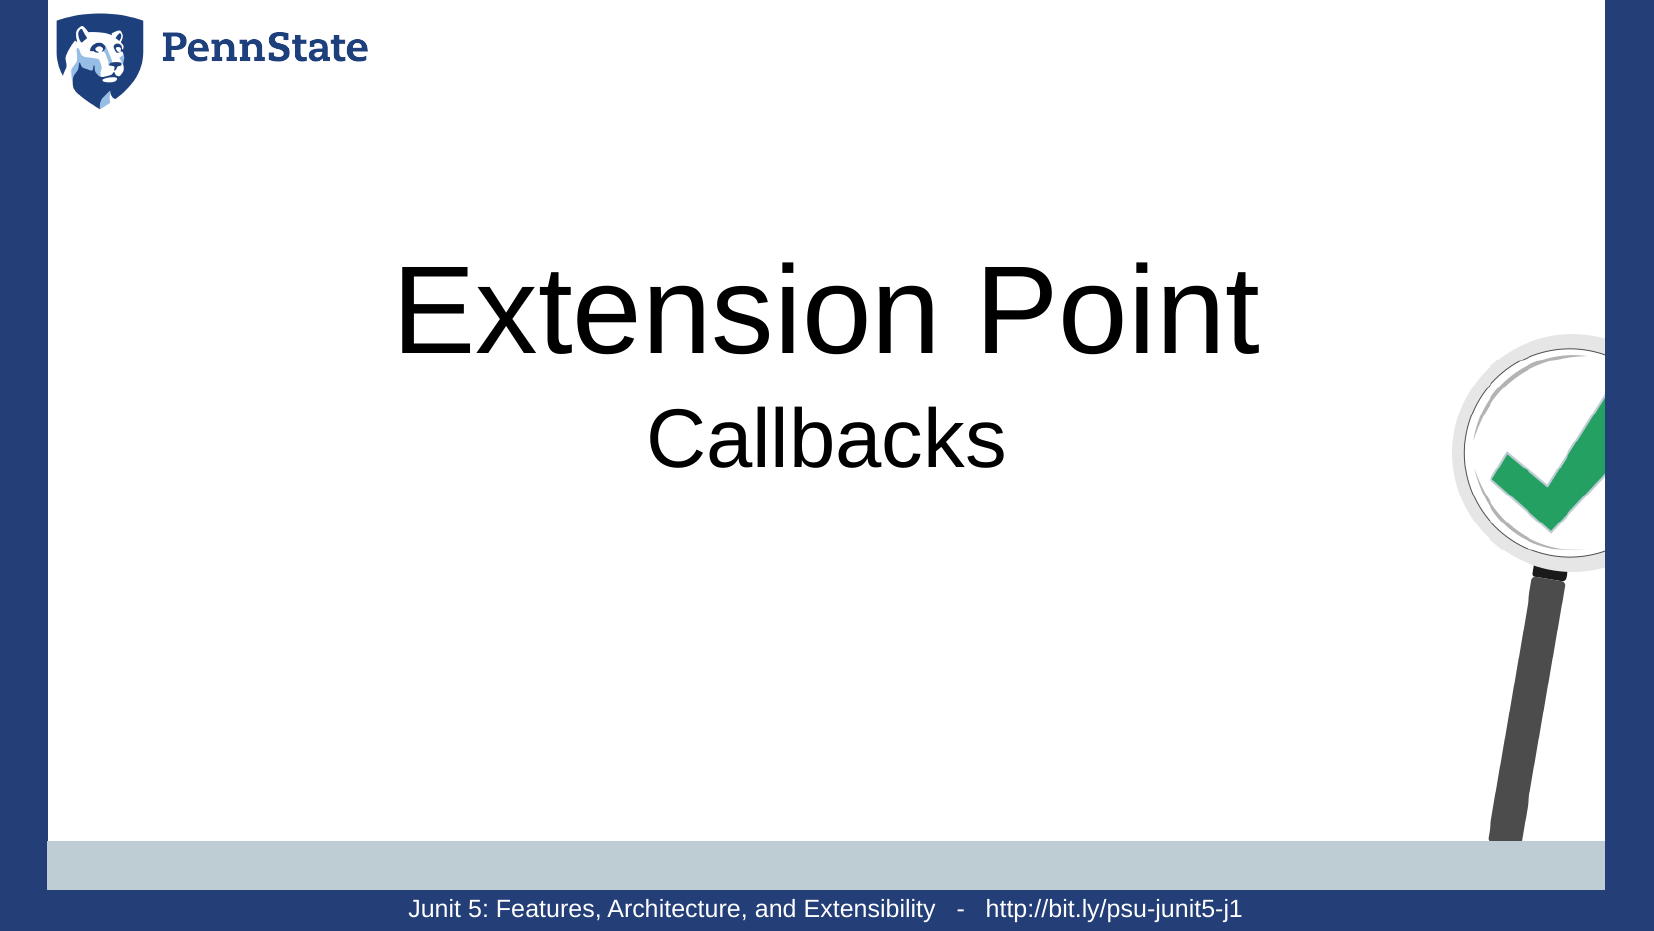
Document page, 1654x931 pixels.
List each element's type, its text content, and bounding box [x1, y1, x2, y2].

list Extension Point [261, 240, 1393, 436]
picture [1452, 334, 1605, 841]
picture [48, 0, 411, 152]
title Callbacks [384, 354, 1270, 524]
